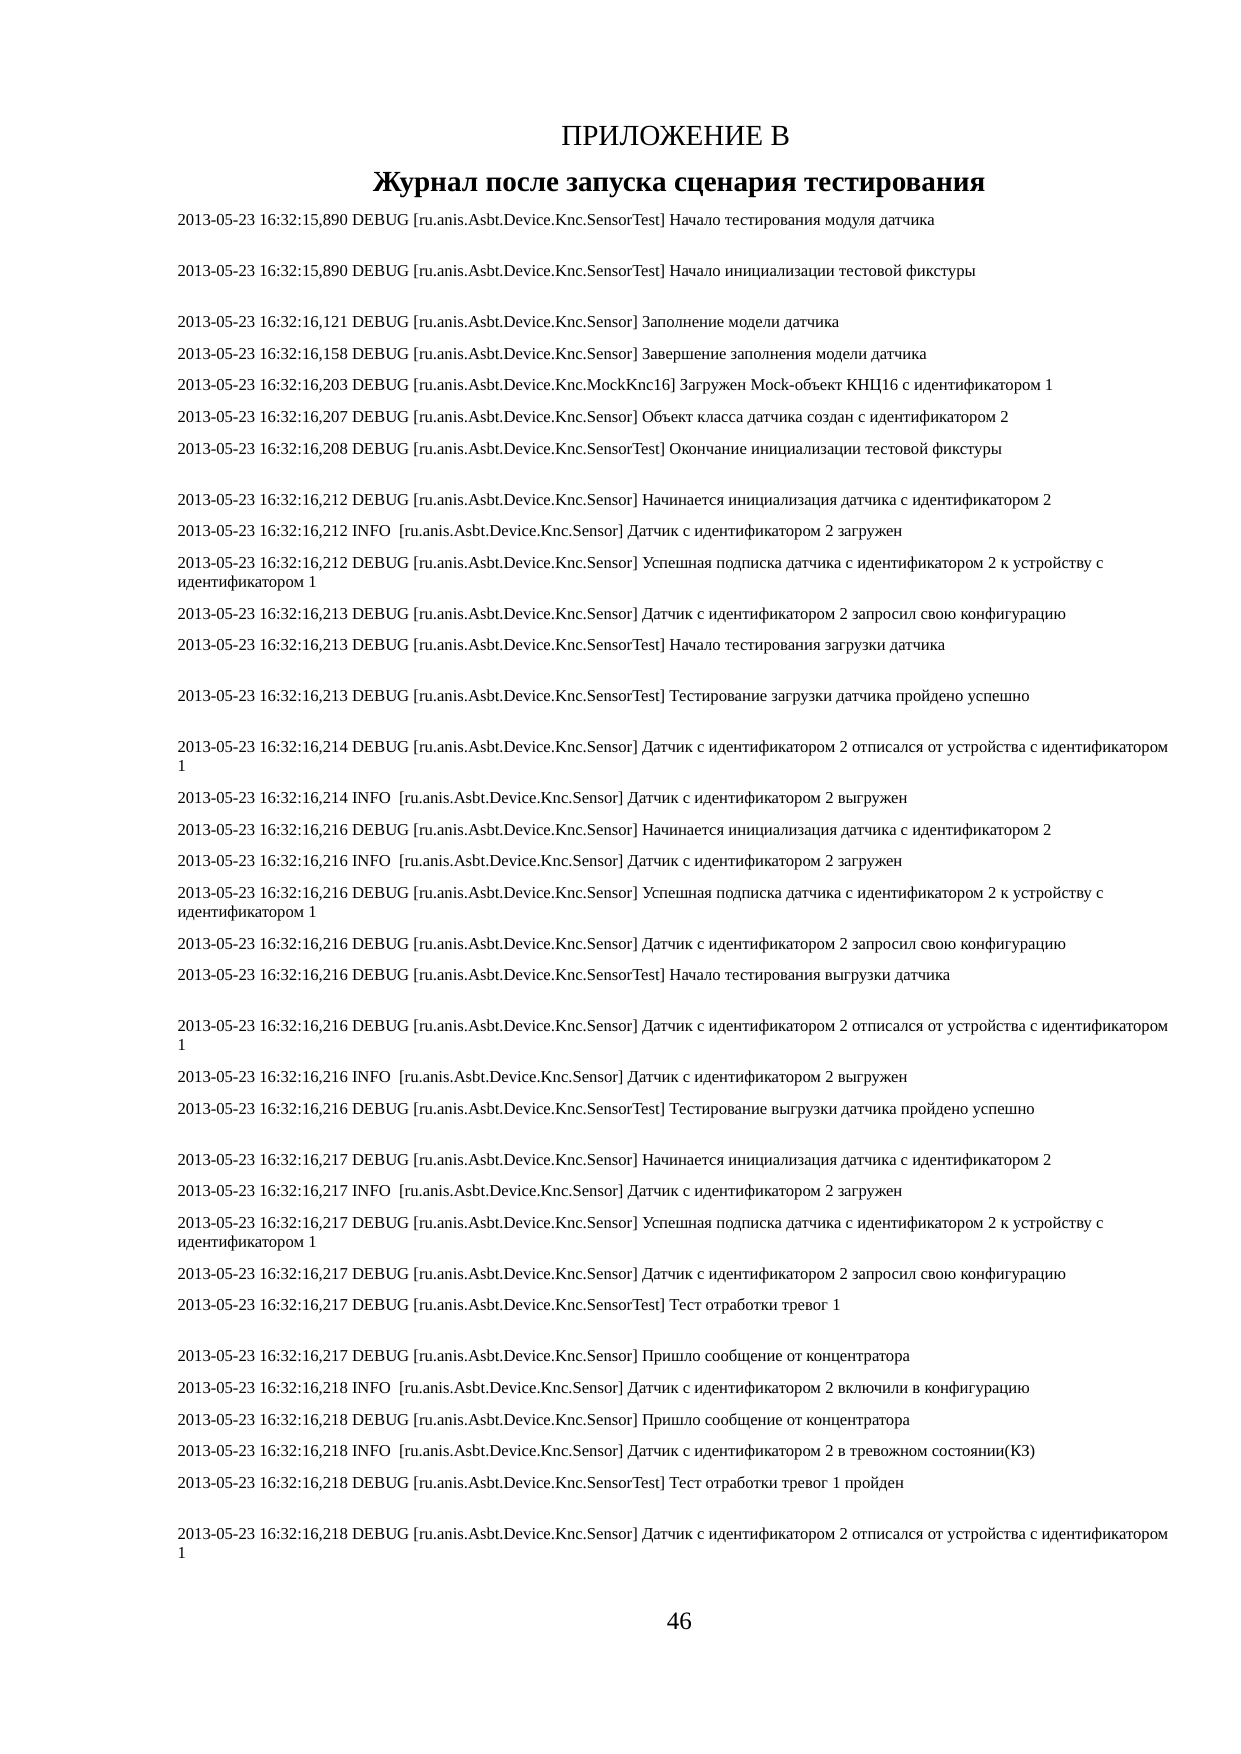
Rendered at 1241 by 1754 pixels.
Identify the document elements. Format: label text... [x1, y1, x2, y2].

text 2013-05-23 16:32:16,218 DEBUG [ru.anis.Asbt.Device.Knc.SensorTest] Тест отработки тревог 1 пройден [177, 1473, 1181, 1511]
text 2013-05-23 16:32:16,214 INFO [ru.anis.Asbt.Device.Knc.Sensor] Датчик с идентификатором 2 выгружен [177, 788, 1181, 807]
text 2013-05-23 16:32:16,217 DEBUG [ru.anis.Asbt.Device.Knc.SensorTest] Тест отработки тревог 1 [177, 1295, 1181, 1333]
text 2013-05-23 16:32:16,208 DEBUG [ru.anis.Asbt.Device.Knc.SensorTest] Окончание инициализации тестовой фикстуры [177, 438, 1181, 477]
text 2013-05-23 16:32:16,216 INFO [ru.anis.Asbt.Device.Knc.Sensor] Датчик с идентификатором 2 выгружен [177, 1067, 1181, 1086]
text 2013-05-23 16:32:16,218 DEBUG [ru.anis.Asbt.Device.Knc.Sensor] Пришло сообщение от концентратора [177, 1409, 1181, 1428]
text 2013-05-23 16:32:16,217 INFO [ru.anis.Asbt.Device.Knc.Sensor] Датчик с идентификатором 2 загружен [177, 1181, 1181, 1200]
text 2013-05-23 16:32:16,213 DEBUG [ru.anis.Asbt.Device.Knc.SensorTest] Тестирование загрузки датчика пройдено успешно [177, 686, 1181, 724]
text 2013-05-23 16:32:16,212 DEBUG [ru.anis.Asbt.Device.Knc.Sensor] Начинается инициализация датчика с идентификатором 2 [177, 489, 1181, 508]
list Журнал после запуска сценария тестирования [177, 164, 1181, 198]
text 2013-05-23 16:32:16,216 DEBUG [ru.anis.Asbt.Device.Knc.Sensor] Успешная подписка датчика с идентификатором 2 к устройству с идентификатором 1 [177, 883, 1181, 921]
text 2013-05-23 16:32:16,217 DEBUG [ru.anis.Asbt.Device.Knc.Sensor] Датчик с идентификатором 2 запросил свою конфигурацию [177, 1263, 1181, 1283]
text 2013-05-23 16:32:16,213 DEBUG [ru.anis.Asbt.Device.Knc.Sensor] Датчик с идентификатором 2 запросил свою конфигурацию [177, 603, 1181, 623]
text 2013-05-23 16:32:16,217 DEBUG [ru.anis.Asbt.Device.Knc.Sensor] Пришло сообщение от концентратора [177, 1346, 1181, 1365]
text 2013-05-23 16:32:16,216 DEBUG [ru.anis.Asbt.Device.Knc.SensorTest] Тестирование выгрузки датчика пройдено успешно [177, 1098, 1181, 1137]
text 2013-05-23 16:32:16,217 DEBUG [ru.anis.Asbt.Device.Knc.Sensor] Успешная подписка датчика с идентификатором 2 к устройству с идентификатором 1 [177, 1213, 1181, 1251]
text 2013-05-23 16:32:15,890 DEBUG [ru.anis.Asbt.Device.Knc.SensorTest] Начало инициализации тестовой фикстуры [177, 261, 1181, 299]
text 2013-05-23 16:32:16,217 DEBUG [ru.anis.Asbt.Device.Knc.Sensor] Начинается инициализация датчика с идентификатором 2 [177, 1149, 1181, 1168]
text 2013-05-23 16:32:16,214 DEBUG [ru.anis.Asbt.Device.Knc.Sensor] Датчик с идентификатором 2 отписался от устройства с идентификатором 1 [177, 737, 1181, 775]
text 2013-05-23 16:32:16,216 DEBUG [ru.anis.Asbt.Device.Knc.Sensor] Начинается инициализация датчика с идентификатором 2 [177, 819, 1181, 838]
text 2013-05-23 16:32:16,121 DEBUG [ru.anis.Asbt.Device.Knc.Sensor] Заполнение модели датчика [177, 312, 1181, 331]
text 2013-05-23 16:32:16,218 INFO [ru.anis.Asbt.Device.Knc.Sensor] Датчик с идентификатором 2 включили в конфигурацию [177, 1378, 1181, 1397]
text 2013-05-23 16:32:16,216 INFO [ru.anis.Asbt.Device.Knc.Sensor] Датчик с идентификатором 2 загружен [177, 851, 1181, 870]
text 2013-05-23 16:32:16,216 DEBUG [ru.anis.Asbt.Device.Knc.SensorTest] Начало тестирования выгрузки датчика [177, 965, 1181, 1003]
text 2013-05-23 16:32:16,216 DEBUG [ru.anis.Asbt.Device.Knc.Sensor] Датчик с идентификатором 2 отписался от устройства с идентификатором 1 [177, 1016, 1181, 1054]
text 2013-05-23 16:32:16,212 DEBUG [ru.anis.Asbt.Device.Knc.Sensor] Успешная подписка датчика с идентификатором 2 к устройству с идентификатором 1 [177, 553, 1181, 591]
text 2013-05-23 16:32:16,218 DEBUG [ru.anis.Asbt.Device.Knc.Sensor] Датчик с идентификатором 2 отписался от устройства с идентификатором 1 [177, 1523, 1181, 1562]
text 2013-05-23 16:32:16,158 DEBUG [ru.anis.Asbt.Device.Knc.Sensor] Завершение заполнения модели датчика [177, 343, 1181, 363]
text 2013-05-23 16:32:16,203 DEBUG [ru.anis.Asbt.Device.Knc.MockKnc16] Загружен Mock-объект КНЦ16 с идентификатором 1 [177, 375, 1181, 394]
text 2013-05-23 16:32:16,207 DEBUG [ru.anis.Asbt.Device.Knc.Sensor] Объект класса датчика создан с идентификатором 2 [177, 407, 1181, 426]
text 2013-05-23 16:32:16,216 DEBUG [ru.anis.Asbt.Device.Knc.Sensor] Датчик с идентификатором 2 запросил свою конфигурацию [177, 933, 1181, 953]
text 2013-05-23 16:32:16,212 INFO [ru.anis.Asbt.Device.Knc.Sensor] Датчик с идентификатором 2 загружен [177, 521, 1181, 540]
text 2013-05-23 16:32:16,218 INFO [ru.anis.Asbt.Device.Knc.Sensor] Датчик с идентификатором 2 в тревожном состоянии(КЗ) [177, 1441, 1181, 1460]
text 2013-05-23 16:32:15,890 DEBUG [ru.anis.Asbt.Device.Knc.SensorTest] Начало тестирования модуля датчика [177, 210, 1181, 248]
text 2013-05-23 16:32:16,213 DEBUG [ru.anis.Asbt.Device.Knc.SensorTest] Начало тестирования загрузки датчика [177, 635, 1181, 673]
